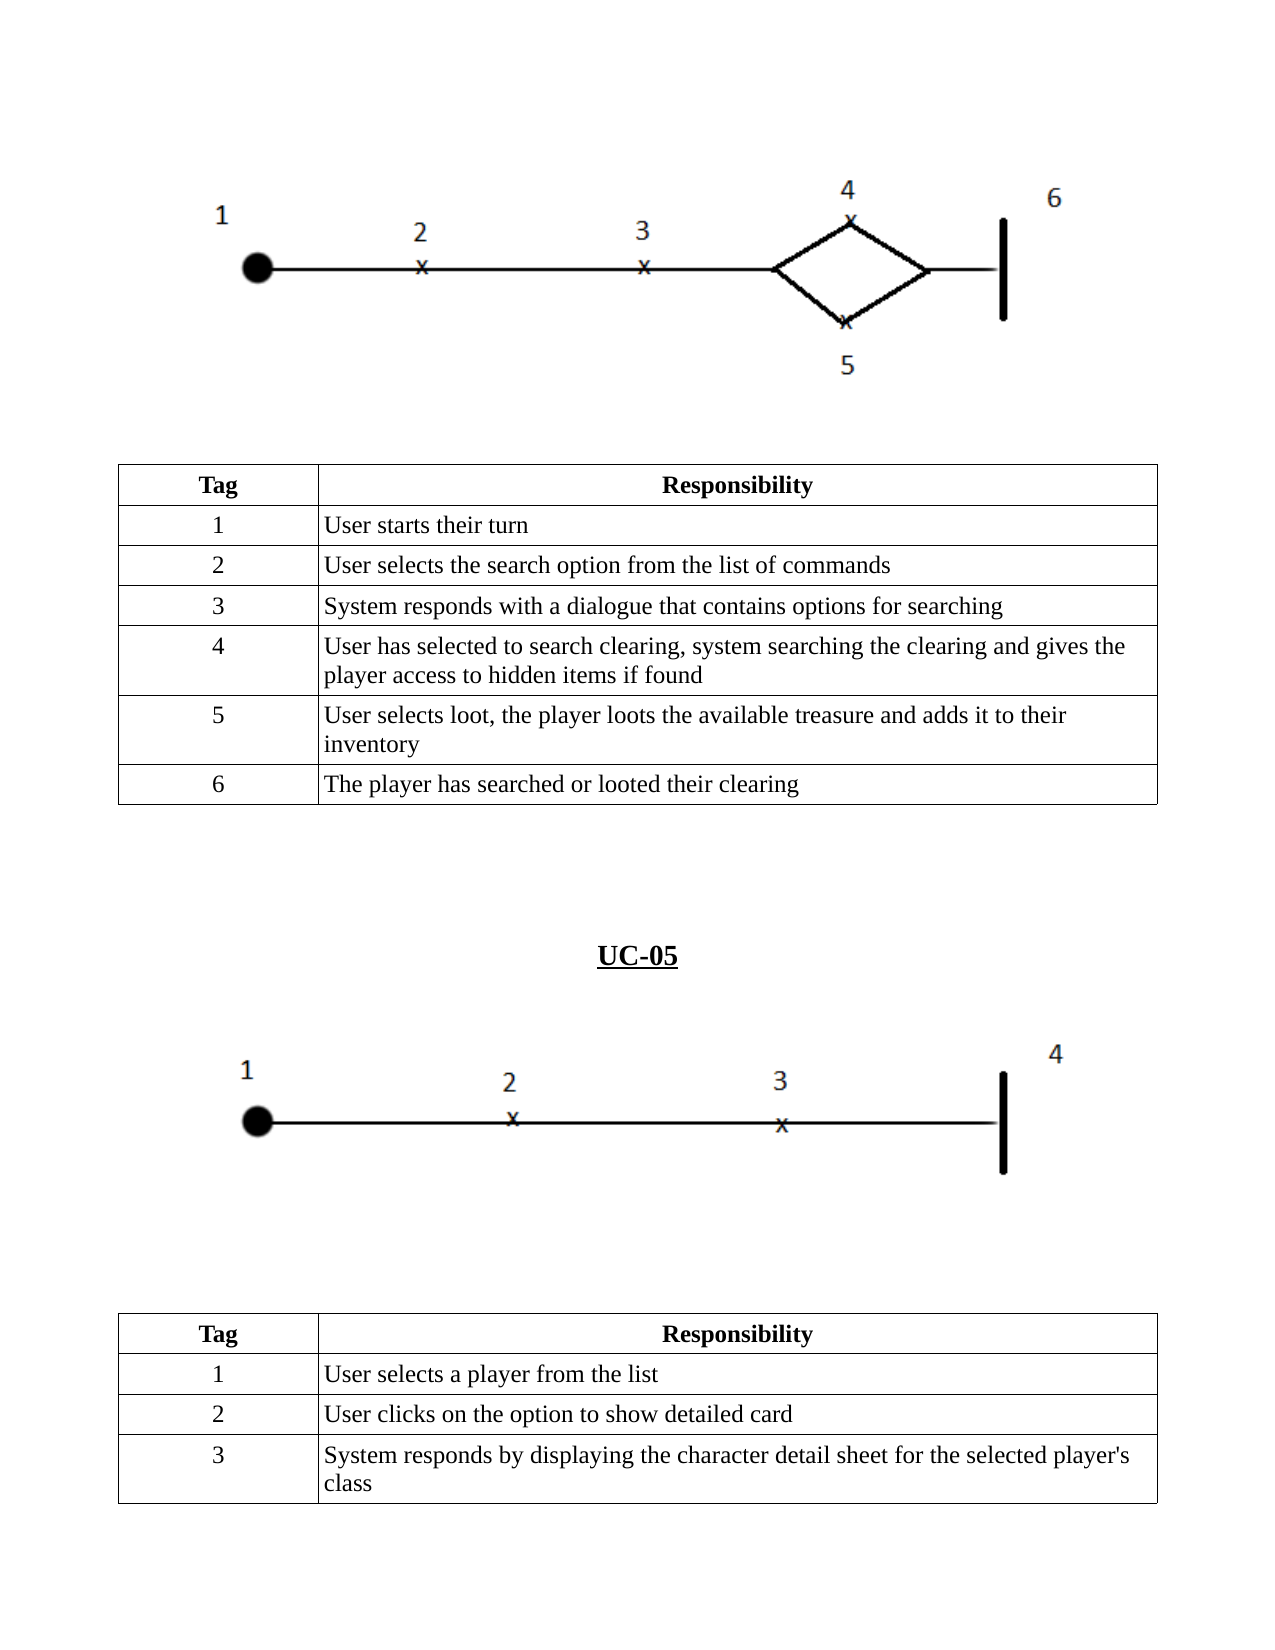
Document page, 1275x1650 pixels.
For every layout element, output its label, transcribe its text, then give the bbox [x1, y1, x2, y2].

picture [150, 118, 1125, 431]
table_cell User selects loot, the player loots the available treasure and adds it to their inventory [319, 696, 1157, 763]
table_header Responsibility [319, 465, 1157, 504]
table_cell 4 [119, 626, 318, 694]
table_cell 3 [119, 586, 318, 625]
table_cell System responds by displaying the character detail sheet for the selected player's class [319, 1435, 1157, 1503]
table_cell 3 [119, 1435, 318, 1503]
table_cell User selects the search option from the list of commands [319, 546, 1157, 585]
table_header Tag [119, 1314, 318, 1353]
table_header Tag [119, 465, 318, 504]
table_cell 6 [119, 765, 318, 804]
table_cell 5 [119, 696, 318, 763]
picture [150, 971, 1125, 1285]
table_cell 2 [119, 1395, 318, 1434]
text UC-05 [118, 938, 1157, 972]
table_cell 1 [119, 506, 318, 545]
table_cell 1 [119, 1354, 318, 1393]
table_header Responsibility [319, 1314, 1157, 1353]
table_cell System responds with a dialogue that contains options for searching [319, 586, 1157, 625]
table_cell User has selected to search clearing, system searching the clearing and gives the player access to hidden items if found [319, 626, 1157, 694]
table_cell The player has searched or looted their clearing [319, 765, 1157, 804]
table_cell User starts their turn [319, 506, 1157, 545]
table_cell User clicks on the option to show detailed card [319, 1395, 1157, 1434]
table_cell 2 [119, 546, 318, 585]
table_cell User selects a player from the list [319, 1354, 1157, 1393]
